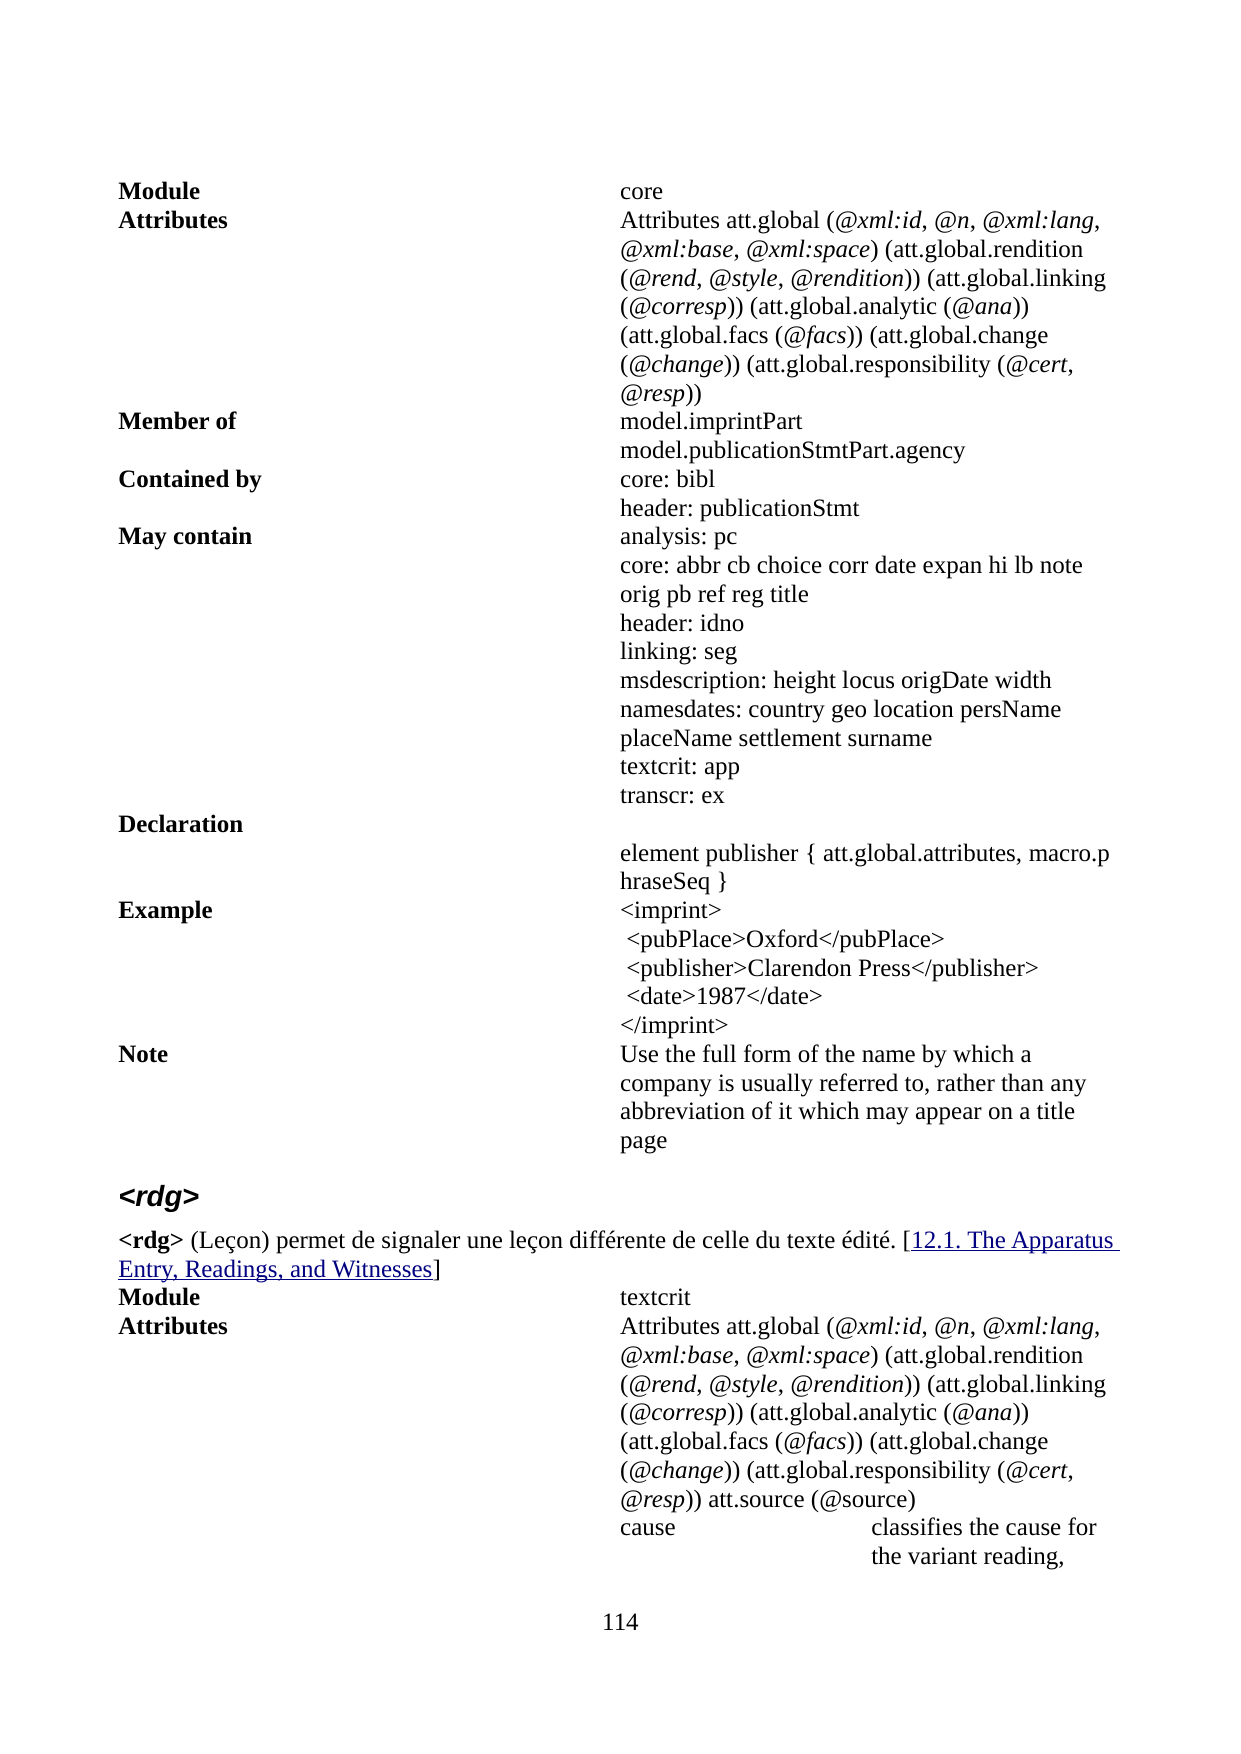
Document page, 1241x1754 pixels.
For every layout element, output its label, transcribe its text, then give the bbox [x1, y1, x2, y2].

table_cell core: bibl header: publicationStmt [620, 464, 1122, 521]
table_cell Note [118, 1039, 620, 1154]
table_cell Attributes att.global (@xml:id, @n, @xml:lang, @xml:base, @xml:space) (att.global.rendition (@rend, @style, @rendition)) (att.global.linking (@corresp)) (att.global.analytic (@ana)) (att.global.facs (@facs)) (att.global.change (@change)) (att.global.responsibility (@cert, @resp)) [620, 205, 1122, 406]
subtitle <rdg> [118, 1179, 1122, 1212]
table_cell Example [118, 895, 620, 1039]
table_cell Attributes [118, 1311, 620, 1570]
table_cell Module [118, 1283, 620, 1311]
table_cell textcrit [620, 1283, 1122, 1311]
table_cell Member of [118, 406, 620, 464]
table_header cause [620, 1513, 871, 1570]
table_header <rdg> (Leçon) permet de signaler une leçon différente de celle du texte édité. [12.1. The Apparatus Entry, Readings, and Witnesses] [118, 1225, 1122, 1282]
table_cell Use the full form of the name by which a company is usually referred to, rather than any abbreviation of it which may appear on a title page [620, 1039, 1122, 1154]
table_cell Attributes att.global (@xml:id, @n, @xml:lang, @xml:base, @xml:space) (att.global.rendition (@rend, @style, @rendition)) (att.global.linking (@corresp)) (att.global.analytic (@ana)) (att.global.facs (@facs)) (att.global.change (@change)) (att.global.responsibility (@cert, @resp)) att.source (@source) [620, 1311, 1122, 1513]
table_header classifies the cause for the variant reading, [871, 1513, 1122, 1570]
table_cell Attributes [118, 205, 620, 406]
table_cell Module [118, 176, 620, 205]
table_cell element publisher { att.global.attributes, macro.phraseSeq } [620, 809, 1122, 895]
table_cell Contained by [118, 464, 620, 521]
table_cell Declaration [118, 809, 620, 895]
table_cell May contain [118, 521, 620, 809]
table_cell model.imprintPart model.publicationStmtPart.agency [620, 406, 1122, 464]
table_cell <imprint> <pubPlace>Oxford</pubPlace> <publisher>Clarendon Press</publisher> <date>1987</date> </imprint> [620, 895, 1122, 1039]
table_cell core [620, 176, 1122, 205]
table_cell analysis: pc core: abbr cb choice corr date expan hi lb note orig pb ref reg title header: idno linking: seg msdescription: height locus origDate width namesdates: country geo location persName placeName settlement surname textcrit: app transcr: ex [620, 521, 1122, 809]
